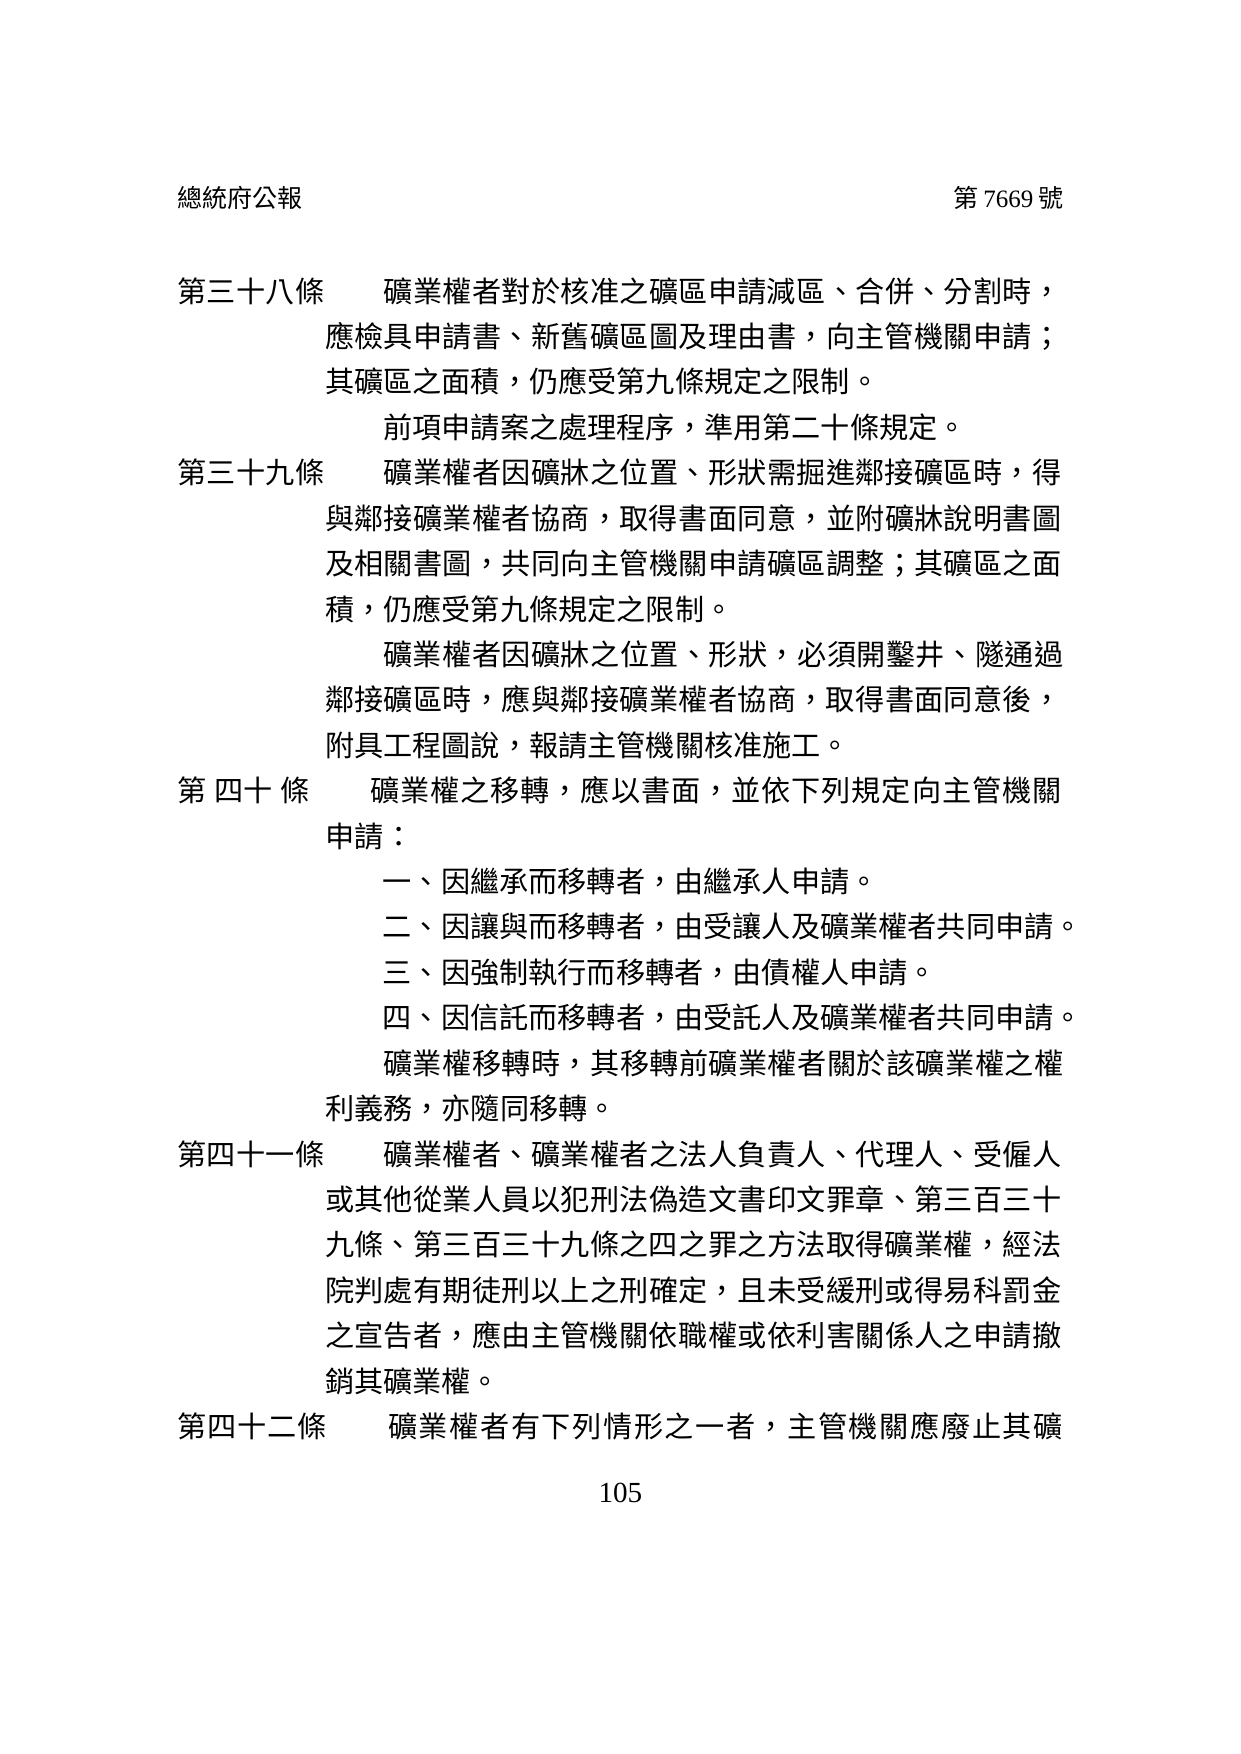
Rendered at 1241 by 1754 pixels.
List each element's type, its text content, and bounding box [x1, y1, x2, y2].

text 礦業權者因礦牀之位置、形狀，必須開鑿井、隧通過鄰接礦區時，應與鄰接礦業權者協商，取得書面同意後，附具工程圖說，報請主管機關核准施工。 [325, 629, 1063, 765]
text 第四十二條 礦業權者有下列情形之一者，主管機關應廢止其礦 [177, 1401, 1063, 1447]
text 二、 因讓與而移轉者，由受讓人及礦業權者共同申請。 [382, 902, 1063, 947]
text 礦業權移轉時，其移轉前礦業權者關於該礦業權之權利義務，亦隨同移轉。 [325, 1038, 1063, 1129]
text 第 四十 條 礦業權之移轉，應以書面，並依下列規定向主管機關申請： [177, 765, 1063, 856]
text 三、 因強制執行而移轉者，由債權人申請。 [382, 947, 1063, 992]
text 第三十八條 礦業權者對於核准之礦區申請減區、合併、分割時，應檢具申請書、新舊礦區圖及理由書，向主管機關申請；其礦區之面積，仍應受第九條規定之限制。 [177, 266, 1063, 402]
text 一、 因繼承而移轉者，由繼承人申請。 [382, 856, 1063, 902]
text 第四十一條 礦業權者、礦業權者之法人負責人、代理人、受僱人或其他從業人員以犯刑法偽造文書印文罪章、第三百三十九條、第三百三十九條之四之罪之方法取得礦業權，經法院判處有期徒刑以上之刑確定，且未受緩刑或得易科罰金之宣告者，應由主管機關依職權或依利害關係人之申請撤銷其礦業權。 [177, 1129, 1063, 1401]
text 第三十九條 礦業權者因礦牀之位置、形狀需掘進鄰接礦區時，得與鄰接礦業權者協商，取得書面同意，並附礦牀說明書圖及相關書圖，共同向主管機關申請礦區調整；其礦區之面積，仍應受第九條規定之限制。 [177, 447, 1063, 629]
text 前項申請案之處理程序，準用第二十條規定。 [325, 402, 1063, 447]
text 四、 因信託而移轉者，由受託人及礦業權者共同申請。 [382, 992, 1063, 1038]
